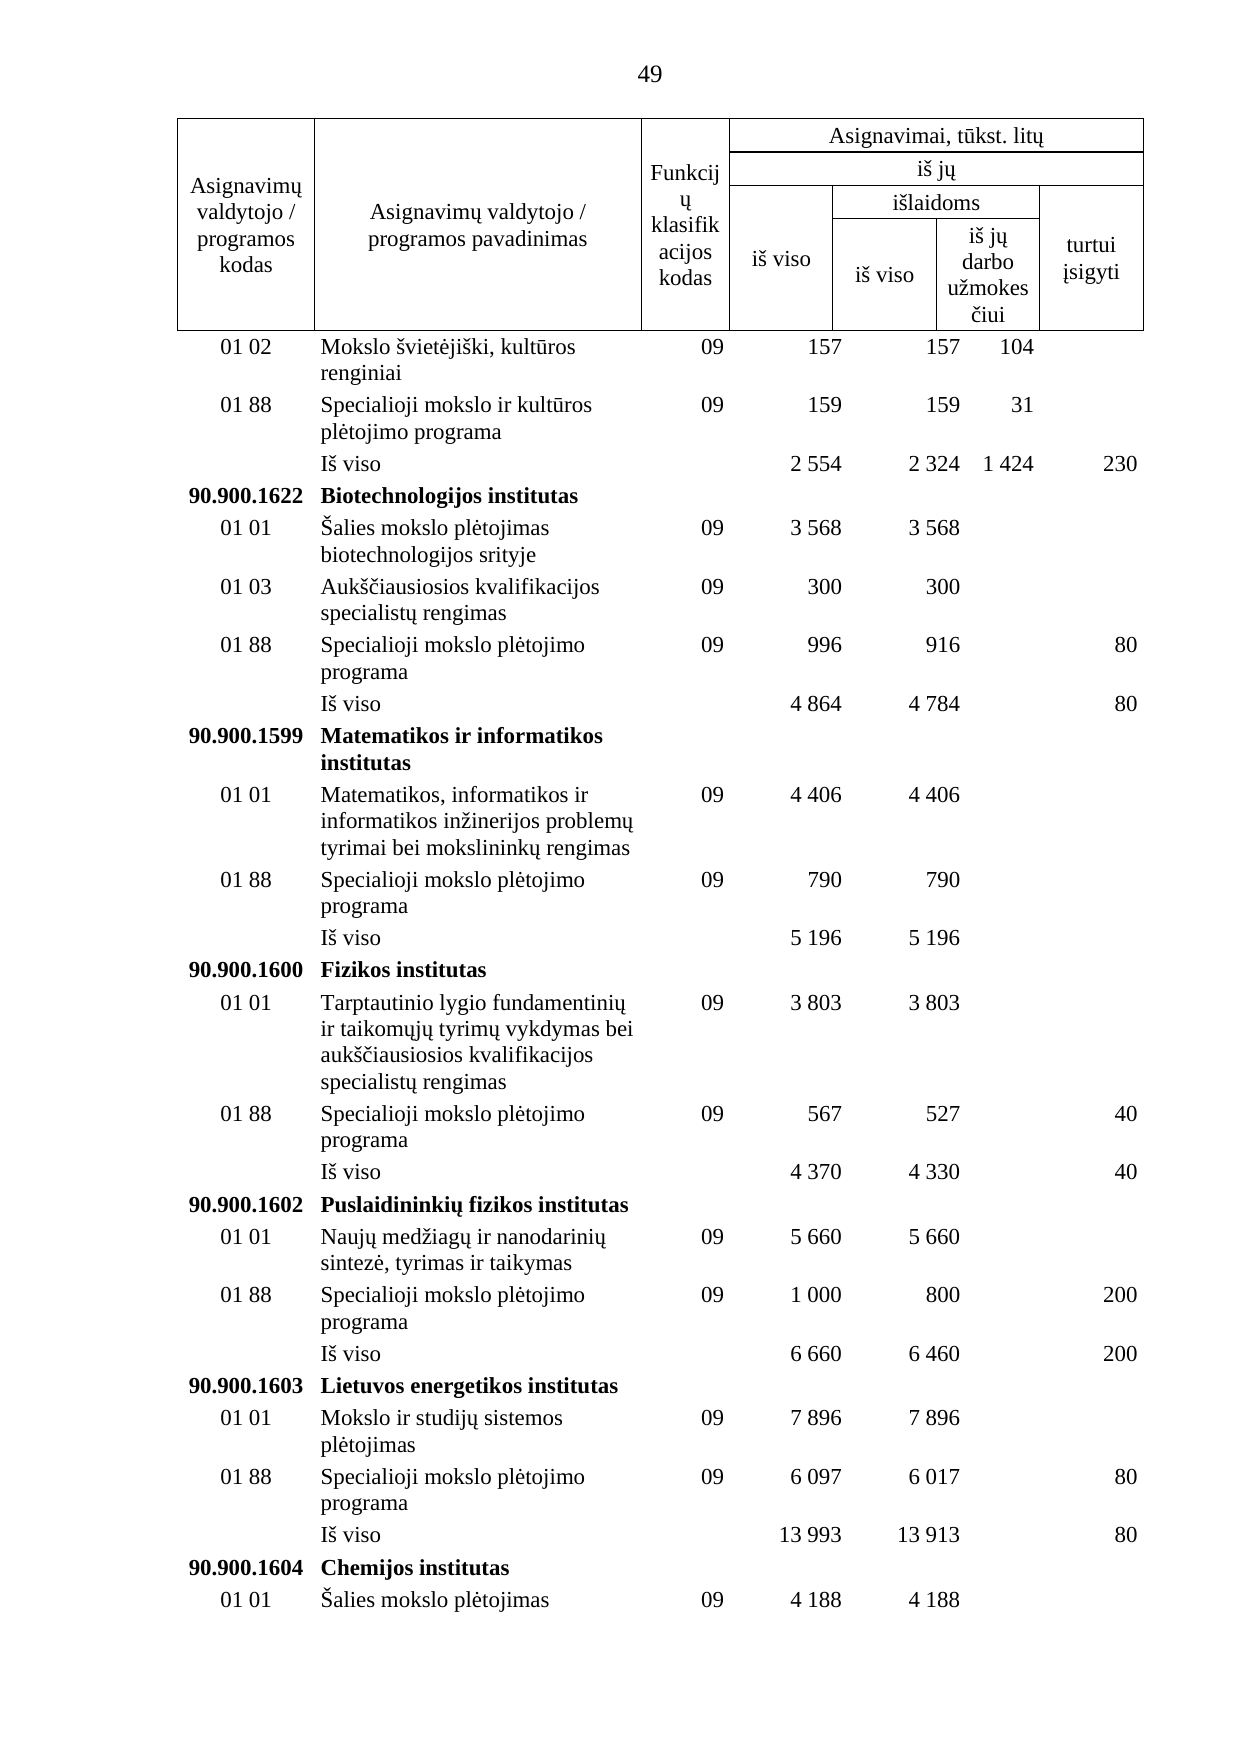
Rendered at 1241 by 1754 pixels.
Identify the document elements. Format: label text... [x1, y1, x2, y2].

table_cell 09 [641, 570, 729, 629]
table_cell 104 [966, 331, 1039, 389]
table_cell [966, 719, 1039, 778]
table_cell 40 [1040, 1097, 1143, 1156]
table_cell Specialioji mokslo plėtojimo programa [315, 629, 641, 687]
table_cell [848, 1551, 966, 1583]
table_cell 01 01 [177, 512, 314, 570]
table_cell 159 [730, 389, 848, 447]
table_cell 90.900.1602 [177, 1188, 314, 1220]
table_cell 31 [966, 389, 1039, 447]
table_header Asignavimų valdytojo / programos pavadinimas [315, 119, 641, 330]
table_cell 09 [641, 986, 729, 1097]
table_cell 90.900.1603 [177, 1369, 314, 1401]
table_cell [966, 1156, 1039, 1188]
table_cell 01 02 [177, 331, 314, 389]
table_cell 300 [730, 570, 848, 629]
table_cell [641, 1337, 729, 1369]
table_cell 4 864 [730, 687, 848, 719]
table_cell [1040, 512, 1143, 570]
table_cell 5 660 [730, 1220, 848, 1278]
table_cell 790 [848, 863, 966, 921]
table_cell 7 896 [848, 1401, 966, 1460]
table_cell 5 196 [730, 921, 848, 953]
table_cell 1 000 [730, 1279, 848, 1337]
table_cell 09 [641, 629, 729, 687]
table_cell [1040, 778, 1143, 863]
table_cell 4 188 [730, 1583, 848, 1615]
table_cell [966, 1369, 1039, 1401]
table_cell 80 [1040, 687, 1143, 719]
table_cell Chemijos institutas [315, 1551, 641, 1583]
table_cell 13 993 [730, 1519, 848, 1551]
table_cell 916 [848, 629, 966, 687]
table_cell Puslaidininkių fizikos institutas [315, 1188, 641, 1220]
table_cell 6 097 [730, 1460, 848, 1518]
table_cell [966, 1551, 1039, 1583]
table_cell 01 01 [177, 1583, 314, 1615]
table_cell 5 196 [848, 921, 966, 953]
table_cell 157 [848, 331, 966, 389]
table_cell 200 [1040, 1337, 1143, 1369]
table_cell iš jų darbo užmokesčiui [937, 219, 1039, 330]
table_cell [641, 1551, 729, 1583]
table_cell [1040, 863, 1143, 921]
table_cell 3 803 [730, 986, 848, 1097]
table_cell [1040, 719, 1143, 778]
table_cell 09 [641, 389, 729, 447]
table_cell [966, 986, 1039, 1097]
table_cell 4 188 [848, 1583, 966, 1615]
table_cell Iš viso [315, 1519, 641, 1551]
table_header Funkcijų klasifikacijos kodas [642, 119, 729, 330]
table_cell 80 [1040, 1460, 1143, 1518]
table_cell Specialioji mokslo plėtojimo programa [315, 1279, 641, 1337]
table_header Asignavimų valdytojo / programos kodas [178, 119, 314, 330]
table_cell 01 88 [177, 389, 314, 447]
table_cell [641, 1156, 729, 1188]
table_cell [641, 1369, 729, 1401]
table_cell [1040, 331, 1143, 389]
table_cell [177, 1337, 314, 1369]
table_cell iš viso [833, 219, 936, 330]
table_cell 800 [848, 1279, 966, 1337]
table_cell [641, 447, 729, 479]
table_cell [1040, 479, 1143, 512]
table_cell Matematikos, informatikos ir informatikos inžinerijos problemų tyrimai bei mokslininkų rengimas [315, 778, 641, 863]
table_cell [966, 570, 1039, 629]
table_cell [730, 479, 848, 512]
table_cell Lietuvos energetikos institutas [315, 1369, 641, 1401]
table_cell 200 [1040, 1279, 1143, 1337]
table_cell [966, 863, 1039, 921]
table_cell [177, 921, 314, 953]
table_cell iš viso [730, 186, 832, 330]
table_cell Šalies mokslo plėtojimas [315, 1583, 641, 1615]
table_cell 230 [1040, 447, 1143, 479]
table_cell 790 [730, 863, 848, 921]
table_cell 01 88 [177, 1097, 314, 1156]
table_cell 3 568 [848, 512, 966, 570]
table_cell Matematikos ir informatikos institutas [315, 719, 641, 778]
table_cell Mokslo ir studijų sistemos plėtojimas [315, 1401, 641, 1460]
table_cell 567 [730, 1097, 848, 1156]
table_cell [1040, 1369, 1143, 1401]
table_cell Naujų medžiagų ir nanodarinių sintezė, tyrimas ir taikymas [315, 1220, 641, 1278]
table_cell [848, 479, 966, 512]
table_cell [1040, 570, 1143, 629]
table_cell Fizikos institutas [315, 954, 641, 986]
table_cell [848, 1369, 966, 1401]
table_cell 6 660 [730, 1337, 848, 1369]
table_cell [848, 719, 966, 778]
table_cell 01 03 [177, 570, 314, 629]
table_cell 40 [1040, 1156, 1143, 1188]
table_cell 6 017 [848, 1460, 966, 1518]
table_cell 09 [641, 863, 729, 921]
table_cell [1040, 1583, 1143, 1615]
table_cell Iš viso [315, 687, 641, 719]
table_cell [966, 1097, 1039, 1156]
table_cell išlaidoms [833, 186, 1039, 218]
table_cell 3 803 [848, 986, 966, 1097]
table_cell [730, 1188, 848, 1220]
table_cell 2 554 [730, 447, 848, 479]
table_cell 157 [730, 331, 848, 389]
table_cell 159 [848, 389, 966, 447]
table_cell 4 406 [730, 778, 848, 863]
table_cell 90.900.1604 [177, 1551, 314, 1583]
table_cell [848, 1188, 966, 1220]
table_cell [966, 1188, 1039, 1220]
table_cell 5 660 [848, 1220, 966, 1278]
table_cell [1040, 986, 1143, 1097]
table_cell Iš viso [315, 1337, 641, 1369]
table_cell [177, 1519, 314, 1551]
table_cell Specialioji mokslo plėtojimo programa [315, 863, 641, 921]
table_cell 09 [641, 1460, 729, 1518]
table_cell 01 01 [177, 1401, 314, 1460]
table_header Asignavimai, tūkst. litų [730, 119, 1143, 151]
table_cell Specialioji mokslo ir kultūros plėtojimo programa [315, 389, 641, 447]
table_cell 01 88 [177, 863, 314, 921]
table_cell [730, 719, 848, 778]
table_cell [966, 512, 1039, 570]
table_cell [641, 1188, 729, 1220]
table_cell Šalies mokslo plėtojimas biotechnologijos srityje [315, 512, 641, 570]
table_cell 01 88 [177, 629, 314, 687]
table_cell Mokslo švietėjiški, kultūros renginiai [315, 331, 641, 389]
table_cell turtui įsigyti [1040, 186, 1143, 330]
table_cell Tarptautinio lygio fundamentinių ir taikomųjų tyrimų vykdymas bei aukščiausiosios kvalifikacijos specialistų rengimas [315, 986, 641, 1097]
table_cell [966, 1401, 1039, 1460]
table_cell [966, 1460, 1039, 1518]
table_cell 13 913 [848, 1519, 966, 1551]
table_cell 3 568 [730, 512, 848, 570]
table_cell [177, 447, 314, 479]
table_cell [1040, 921, 1143, 953]
table_cell 6 460 [848, 1337, 966, 1369]
table_cell [1040, 1551, 1143, 1583]
table_cell [1040, 1188, 1143, 1220]
table_cell 90.900.1622 [177, 479, 314, 512]
table_cell Iš viso [315, 921, 641, 953]
table_cell [1040, 1220, 1143, 1278]
table_cell 80 [1040, 629, 1143, 687]
table_cell [966, 629, 1039, 687]
table_cell 09 [641, 1279, 729, 1337]
table_cell [966, 1337, 1039, 1369]
table_cell iš jų [730, 153, 1143, 184]
table_cell 09 [641, 1583, 729, 1615]
table_cell [730, 1369, 848, 1401]
table_cell 7 896 [730, 1401, 848, 1460]
table_cell 4 370 [730, 1156, 848, 1188]
table_cell 2 324 [848, 447, 966, 479]
table_cell 09 [641, 1097, 729, 1156]
table_cell Iš viso [315, 1156, 641, 1188]
table_cell [966, 687, 1039, 719]
table_cell 01 01 [177, 1220, 314, 1278]
table_cell [966, 1279, 1039, 1337]
table_cell [966, 1519, 1039, 1551]
table_cell [641, 479, 729, 512]
table_cell [966, 954, 1039, 986]
table_cell [966, 1220, 1039, 1278]
table_cell 09 [641, 512, 729, 570]
table_cell 09 [641, 331, 729, 389]
table_cell [966, 921, 1039, 953]
table_cell 996 [730, 629, 848, 687]
table_cell 01 01 [177, 778, 314, 863]
table_cell [177, 1156, 314, 1188]
table_cell Iš viso [315, 447, 641, 479]
table_cell [966, 778, 1039, 863]
table_cell [1040, 389, 1143, 447]
table_cell 01 88 [177, 1460, 314, 1518]
table_cell 01 88 [177, 1279, 314, 1337]
table_cell 527 [848, 1097, 966, 1156]
table_cell 300 [848, 570, 966, 629]
table_cell [1040, 1401, 1143, 1460]
table_cell 80 [1040, 1519, 1143, 1551]
table_cell [641, 1519, 729, 1551]
table_cell Aukščiausiosios kvalifikacijos specialistų rengimas [315, 570, 641, 629]
table_cell [641, 687, 729, 719]
table_cell [966, 1583, 1039, 1615]
table_cell 4 330 [848, 1156, 966, 1188]
table_cell [1040, 954, 1143, 986]
table_cell 09 [641, 1401, 729, 1460]
table_cell [730, 1551, 848, 1583]
table_cell [730, 954, 848, 986]
table_cell Specialioji mokslo plėtojimo programa [315, 1097, 641, 1156]
table_cell [641, 719, 729, 778]
table_cell 4 406 [848, 778, 966, 863]
table_cell 09 [641, 1220, 729, 1278]
table_cell [641, 921, 729, 953]
table_cell 01 01 [177, 986, 314, 1097]
table_cell [848, 954, 966, 986]
table_cell 90.900.1600 [177, 954, 314, 986]
table_cell 1 424 [966, 447, 1039, 479]
table_cell 90.900.1599 [177, 719, 314, 778]
table_cell [641, 954, 729, 986]
table_cell 09 [641, 778, 729, 863]
table_cell 4 784 [848, 687, 966, 719]
table_cell Biotechnologijos institutas [315, 479, 641, 512]
table_cell Specialioji mokslo plėtojimo programa [315, 1460, 641, 1518]
table_cell [177, 687, 314, 719]
table_cell [966, 479, 1039, 512]
